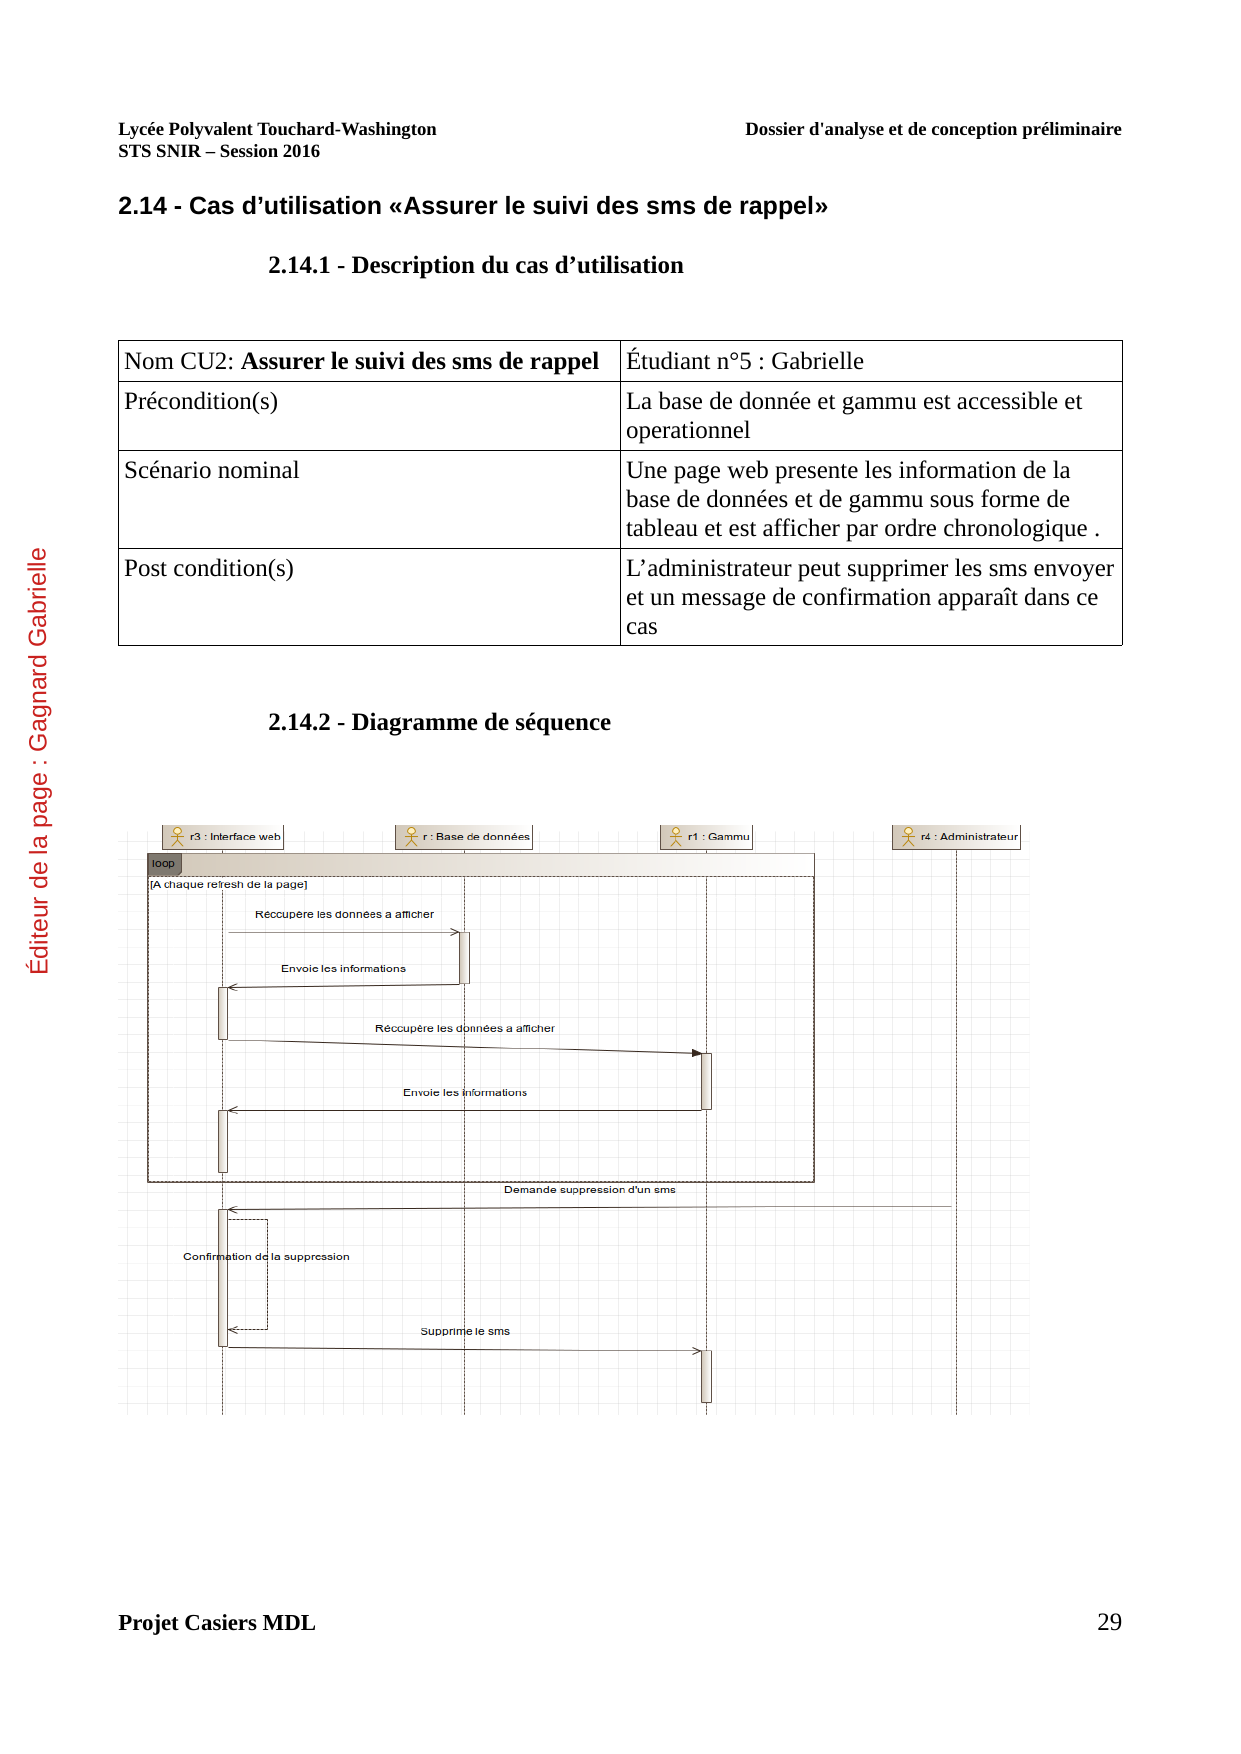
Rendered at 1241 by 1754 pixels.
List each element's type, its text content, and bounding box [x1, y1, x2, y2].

table_cell Précondition(s) [119, 382, 620, 449]
table_cell La base de donnée et gammu est accessible et operationnel [621, 382, 1122, 449]
table_cell Une page web presente les information de la base de données et de gammu sous forme de tableau et est afficher par ordre chronologique . [621, 451, 1122, 547]
subtitle 2.14 - Cas d’utilisation «Assurer le suivi des sms de rappel» [118, 191, 1122, 219]
picture [118, 825, 1030, 1415]
table_cell Scénario nominal [119, 451, 620, 547]
subtitle 2.14.2 - Diagramme de séquence [118, 707, 1122, 736]
table_cell L’administrateur peut supprimer les sms envoyer et un message de confirmation apparaît dans ce cas [621, 549, 1122, 645]
table_header Étudiant n°5 : Gabrielle [621, 341, 1122, 381]
table_header Nom CU2: Assurer le suivi des sms de rappel [119, 341, 620, 381]
table_cell Post condition(s) [119, 549, 620, 645]
subtitle 2.14.1 - Description du cas d’utilisation [118, 247, 1122, 280]
